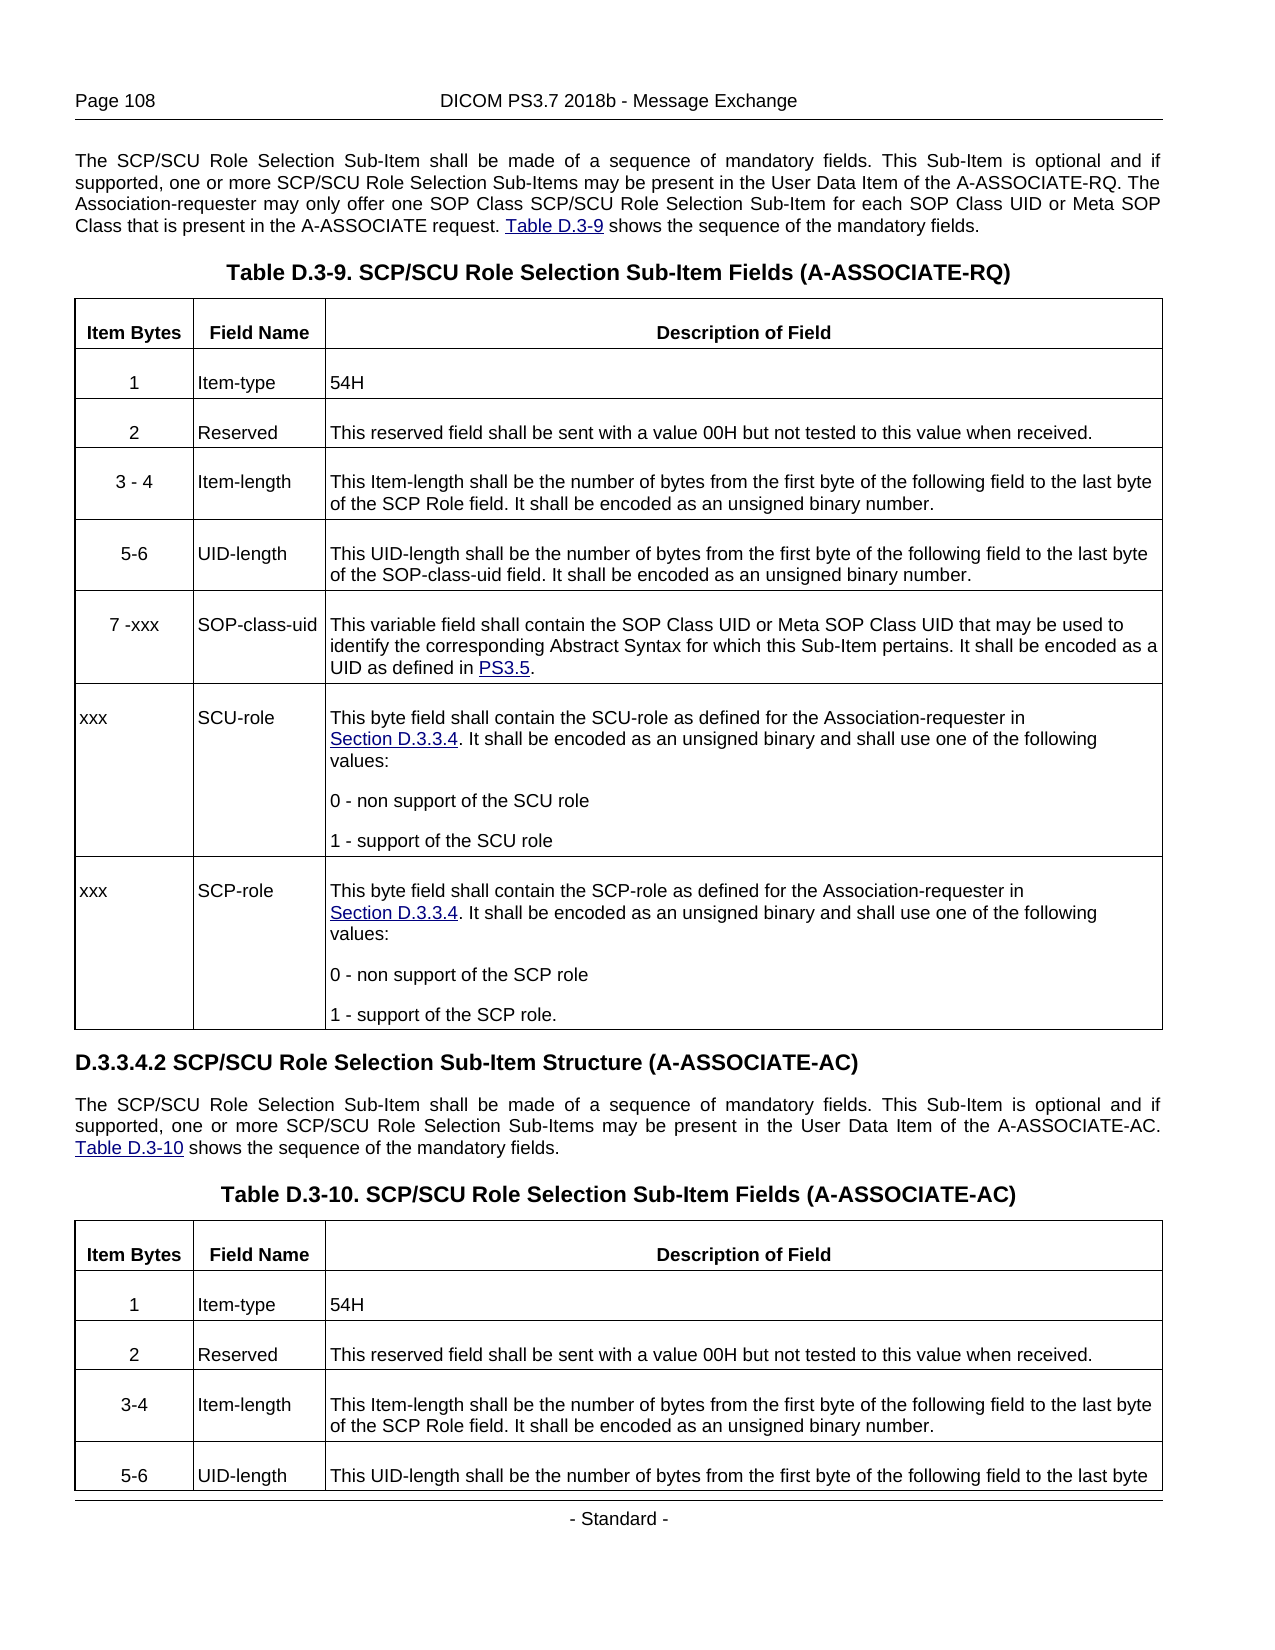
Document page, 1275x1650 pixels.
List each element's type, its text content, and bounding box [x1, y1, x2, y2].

table_cell Item-length [194, 448, 325, 518]
table_cell 5-6 [76, 1442, 193, 1490]
text D.3.3.4.2 SCP/SCU Role Selection Sub-Item Structure (A-ASSOCIATE-AC) [75, 1049, 1162, 1075]
table_cell This Item-length shall be the number of bytes from the first byte of the following field to the last byte of the SCP Role field. It shall be encoded as an unsigned binary number. [326, 448, 1162, 518]
table_cell This byte field shall contain the SCU-role as defined for the Association-requester in Section D.3.3.4. It shall be encoded as an unsigned binary and shall use one of the following values: 0 - non support of the SCU role 1 - support of the SCU role [326, 684, 1162, 856]
table_cell Reserved [194, 1321, 325, 1369]
table_cell SCP-role [194, 857, 325, 1029]
table_cell This UID-length shall be the number of bytes from the first byte of the following field to the last byte of the SOP-class-uid field. It shall be encoded as an unsigned binary number. [326, 520, 1162, 590]
table_header Description of Field [326, 299, 1162, 348]
table_header Item Bytes [76, 1221, 193, 1270]
table_header Item Bytes [76, 299, 193, 348]
table_cell Item-type [194, 349, 325, 397]
table_header Field Name [194, 299, 325, 348]
table_cell This reserved field shall be sent with a value 00H but not tested to this value when received. [326, 399, 1162, 447]
table_cell 7 -xxx [76, 591, 193, 682]
table_cell SOP-class-uid [194, 591, 325, 682]
table_cell This reserved field shall be sent with a value 00H but not tested to this value when received. [326, 1321, 1162, 1369]
table_cell UID-length [194, 1442, 325, 1490]
table_cell 3 - 4 [76, 448, 193, 518]
table_header Field Name [194, 1221, 325, 1270]
text Table D.3-9. SCP/SCU Role Selection Sub-Item Fields (A-ASSOCIATE-RQ) [75, 259, 1162, 284]
text Table D.3-10. SCP/SCU Role Selection Sub-Item Fields (A-ASSOCIATE-AC) [75, 1181, 1162, 1207]
table_cell 54H [326, 1271, 1162, 1320]
table_cell SCU-role [194, 684, 325, 856]
table_cell 2 [76, 1321, 193, 1369]
table_cell UID-length [194, 520, 325, 590]
table_cell Item-length [194, 1370, 325, 1441]
table_cell Item-type [194, 1271, 325, 1320]
table_cell Reserved [194, 399, 325, 447]
table_cell This variable field shall contain the SOP Class UID or Meta SOP Class UID that may be used to identify the corresponding Abstract Syntax for which this Sub-Item pertains. It shall be encoded as a UID as defined in PS3.5. [326, 591, 1162, 682]
text The SCP/SCU Role Selection Sub-Item shall be made of a sequence of mandatory fields. This Sub-Item is optional and if supported, one or more SCP/SCU Role Selection Sub-Items may be present in the User Data Item of the A-ASSOCIATE-RQ. The Association-requester may only offer one SOP Class SCP/SCU Role Selection Sub-Item for each SOP Class UID or Meta SOP Class that is present in the A-ASSOCIATE request. Table D.3-9 shows the sequence of the mandatory fields. [75, 150, 1162, 236]
table_cell xxx [76, 684, 193, 856]
table_cell 5-6 [76, 520, 193, 590]
text The SCP/SCU Role Selection Sub-Item shall be made of a sequence of mandatory fields. This Sub-Item is optional and if supported, one or more SCP/SCU Role Selection Sub-Items may be present in the User Data Item of the A-ASSOCIATE-AC. Table D.3-10 shows the sequence of the mandatory fields. [75, 1094, 1162, 1158]
table_cell This UID-length shall be the number of bytes from the first byte of the following field to the last byte [326, 1442, 1162, 1490]
table_cell 1 [76, 1271, 193, 1320]
table_cell This byte field shall contain the SCP-role as defined for the Association-requester in Section D.3.3.4. It shall be encoded as an unsigned binary and shall use one of the following values: 0 - non support of the SCP role 1 - support of the SCP role. [326, 857, 1162, 1029]
table_cell 2 [76, 399, 193, 447]
table_header Description of Field [326, 1221, 1162, 1270]
table_cell 54H [326, 349, 1162, 397]
table_cell This Item-length shall be the number of bytes from the first byte of the following field to the last byte of the SCP Role field. It shall be encoded as an unsigned binary number. [326, 1370, 1162, 1441]
table_cell 3-4 [76, 1370, 193, 1441]
table_cell 1 [76, 349, 193, 397]
table_cell xxx [76, 857, 193, 1029]
